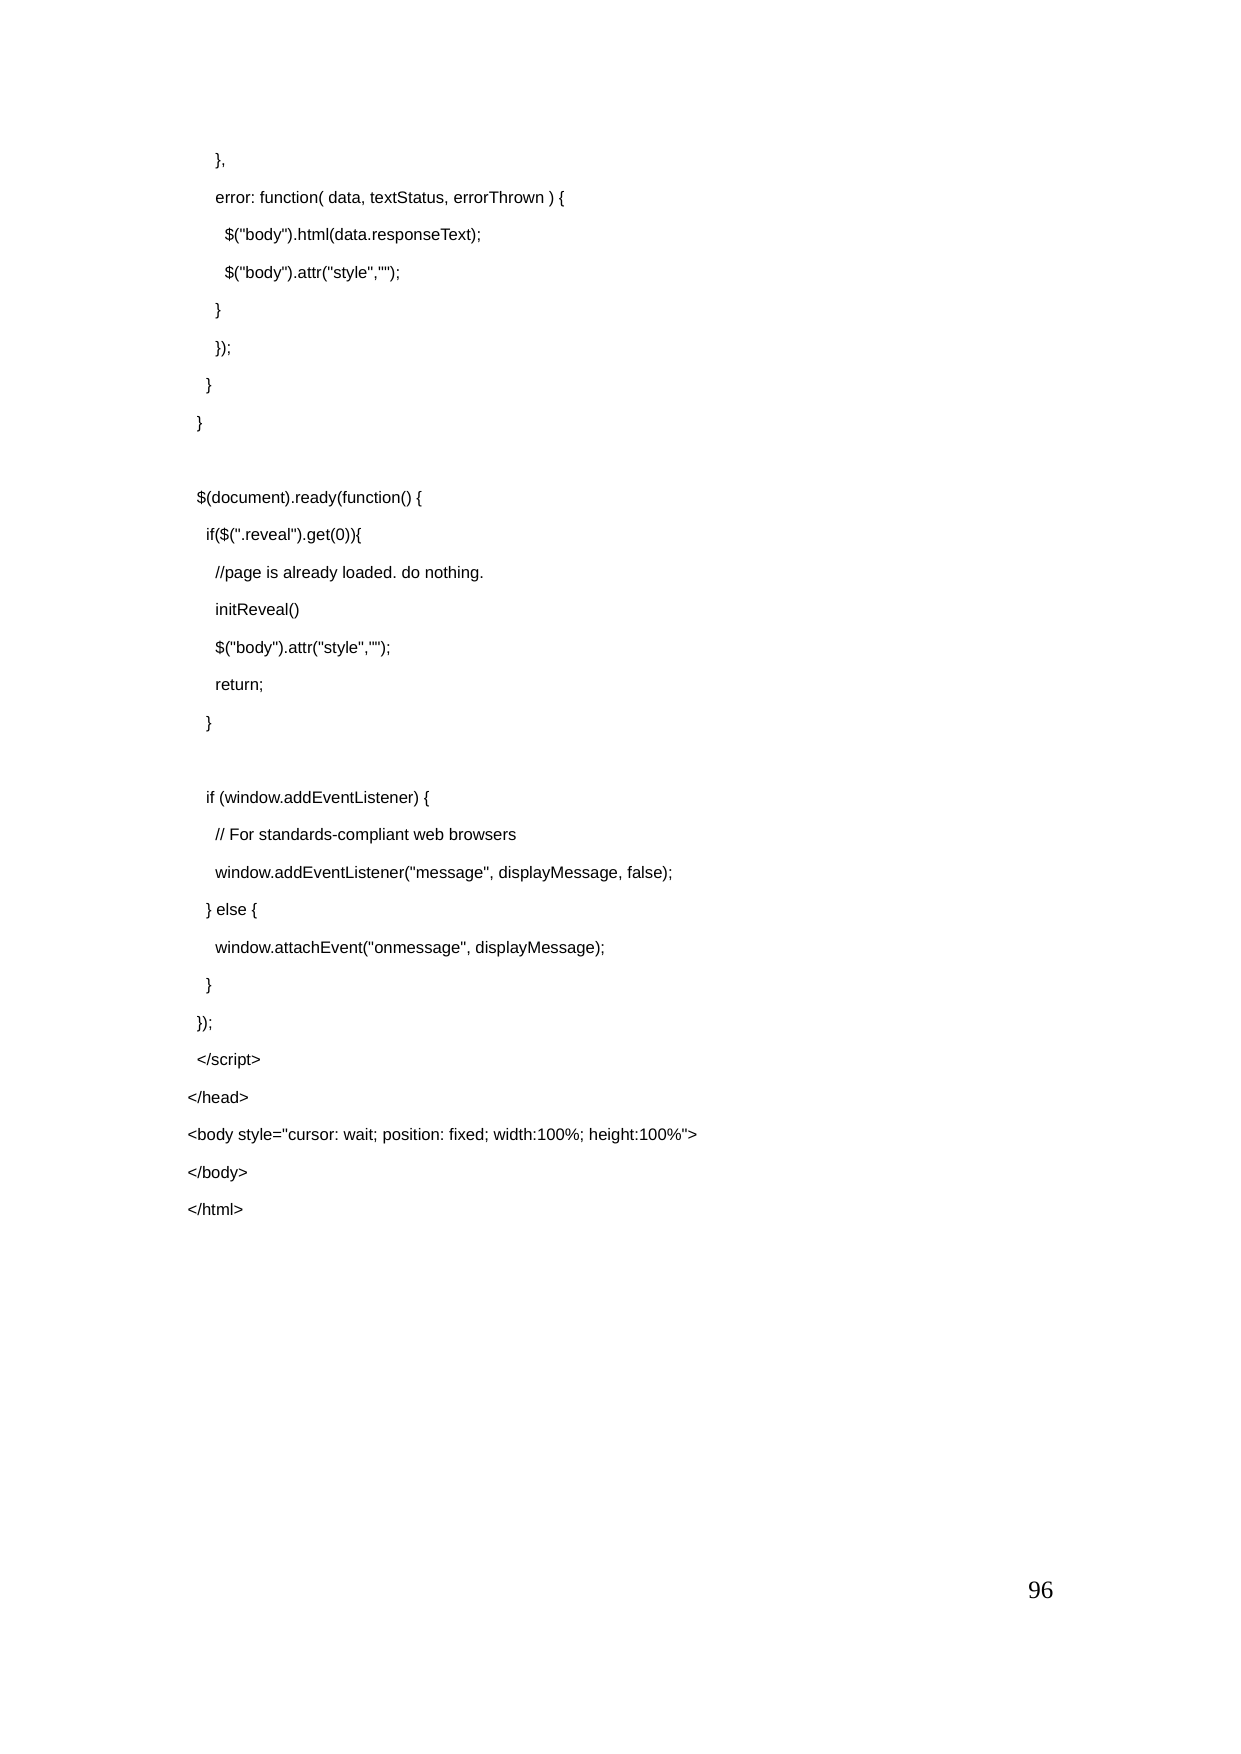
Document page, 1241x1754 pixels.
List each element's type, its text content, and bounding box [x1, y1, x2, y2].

text } [187, 300, 1053, 319]
text } [187, 412, 1053, 432]
text }); [187, 337, 1053, 357]
text } [187, 375, 1053, 394]
text </body> [187, 1162, 1053, 1182]
text $("body").attr("style",""); [187, 262, 1053, 282]
text $("body").attr("style",""); [187, 637, 1053, 657]
text if($(".reveal").get(0)){ [187, 525, 1053, 544]
text } else { [187, 900, 1053, 919]
text }); [187, 1012, 1053, 1032]
text // For standards-compliant web browsers [187, 825, 1053, 844]
text window.addEventListener("message", displayMessage, false); [187, 862, 1053, 882]
text } [187, 712, 1053, 732]
text </script> [187, 1050, 1053, 1069]
text initReveal() [187, 600, 1053, 619]
text } [187, 975, 1053, 994]
text //page is already loaded. do nothing. [187, 562, 1053, 582]
text window.attachEvent("onmessage", displayMessage); [187, 937, 1053, 957]
text return; [187, 675, 1053, 694]
text </html> [187, 1200, 1053, 1219]
text $("body").html(data.responseText); [187, 225, 1053, 244]
text <body style="cursor: wait; position: fixed; width:100%; height:100%"> [187, 1125, 1053, 1144]
text </head> [187, 1087, 1053, 1107]
text $(document).ready(function() { [187, 487, 1053, 507]
text error: function( data, textStatus, errorThrown ) { [187, 187, 1053, 207]
text }, [187, 150, 1053, 169]
text if (window.addEventListener) { [187, 787, 1053, 807]
